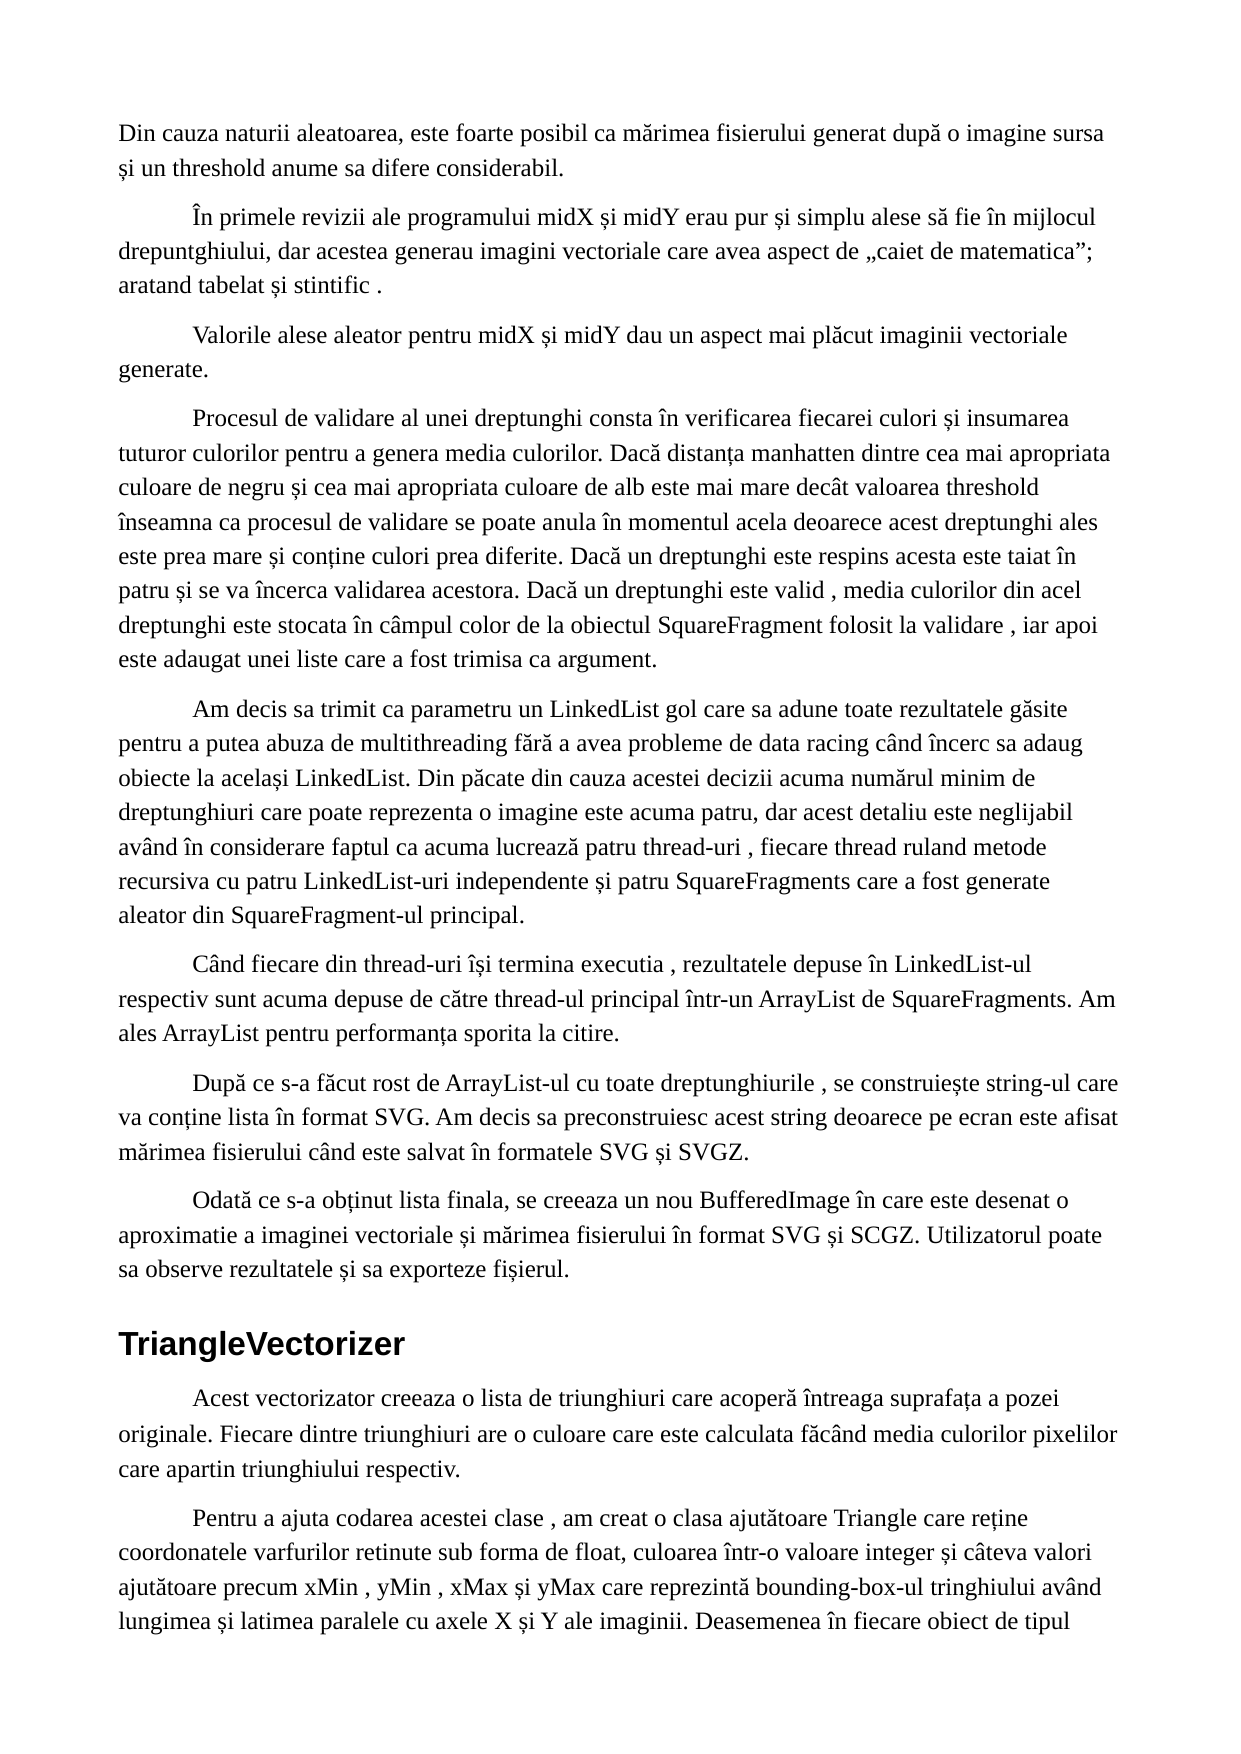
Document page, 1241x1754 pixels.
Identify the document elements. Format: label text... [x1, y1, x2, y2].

text După ce s-a făcut rost de ArrayList-ul cu toate dreptunghiurile , se construiește string-ul care va conține lista în format SVG. Am decis sa preconstruiesc acest string deoarece pe ecran este afisat mărimea fisierului când este salvat în formatele SVG și SVGZ. [118, 1068, 1122, 1165]
text Am decis sa trimit ca parametru un LinkedList gol care sa adune toate rezultatele găsite pentru a putea abuza de multithreading fără a avea probleme de data racing când încerc sa adaug obiecte la același LinkedList. Din păcate din cauza acestei decizii acuma numărul minim de dreptunghiuri care poate reprezenta o imagine este acuma patru, dar acest detaliu este neglijabil având în considerare faptul ca acuma lucrează patru thread-uri , fiecare thread ruland metode recursiva cu patru LinkedList-uri independente și patru SquareFragments care a fost generate aleator din SquareFragment-ul principal. [118, 694, 1122, 929]
text Când fiecare din thread-uri își termina executia , rezultatele depuse în LinkedList-ul respectiv sunt acuma depuse de către thread-ul principal într-un ArrayList de SquareFragments. Am ales ArrayList pentru performanța sporita la citire. [118, 949, 1122, 1047]
text Odată ce s-a obținut lista finala, se creeaza un nou BufferedImage în care este desenat o aproximatie a imaginei vectoriale și mărimea fisierului în format SVG și SCGZ. Utilizatorul poate sa observe rezultatele și sa exporteze fișierul. [118, 1186, 1122, 1283]
text Pentru a ajuta codarea acestei clase , am creat o clasa ajutătoare Triangle care reține coordonatele varfurilor retinute sub forma de float, culoarea într-o valoare integer și câteva valori ajutătoare precum xMin , yMin , xMax și yMax care reprezintă bounding-box-ul tringhiului având lungimea și latimea paralele cu axele X și Y ale imaginii. Deasemenea în fiecare obiect de tipul [118, 1503, 1122, 1635]
text Acest vectorizator creeaza o lista de triunghiuri care acoperă întreaga suprafața a pozei originale. Fiecare dintre triunghiuri are o culoare care este calculata făcând media culorilor pixelilor care apartin triunghiului respectiv. [118, 1375, 1122, 1483]
text În primele revizii ale programului midX și midY erau pur și simplu alese să fie în mijlocul drepuntghiului, dar acestea generau imagini vectoriale care avea aspect de „caiet de matematica”; aratand tabelat și stintific . [118, 202, 1122, 299]
text Valorile alese aleator pentru midX și midY dau un aspect mai plăcut imaginii vectoriale generate. [118, 320, 1122, 383]
text Din cauza naturii aleatoarea, este foarte posibil ca mărimea fisierului generat după o imagine sursa și un threshold anume sa difere considerabil. [118, 118, 1122, 181]
text Procesul de validare al unei dreptunghi consta în verificarea fiecarei culori și insumarea tuturor culorilor pentru a genera media culorilor. Dacă distanța manhatten dintre cea mai apropriata culoare de negru și cea mai apropriata culoare de alb este mai mare decât valoarea threshold înseamna ca procesul de validare se poate anula în momentul acela deoarece acest dreptunghi ales este prea mare și conține culori prea diferite. Dacă un dreptunghi este respins acesta este taiat în patru și se va încerca validarea acestora. Dacă un dreptunghi este valid , media culorilor din acel dreptunghi este stocata în câmpul color de la obiectul SquareFragment folosit la validare , iar apoi este adaugat unei liste care a fost trimisa ca argument. [118, 403, 1122, 673]
subtitle TriangleVectorizer [118, 1324, 1122, 1363]
